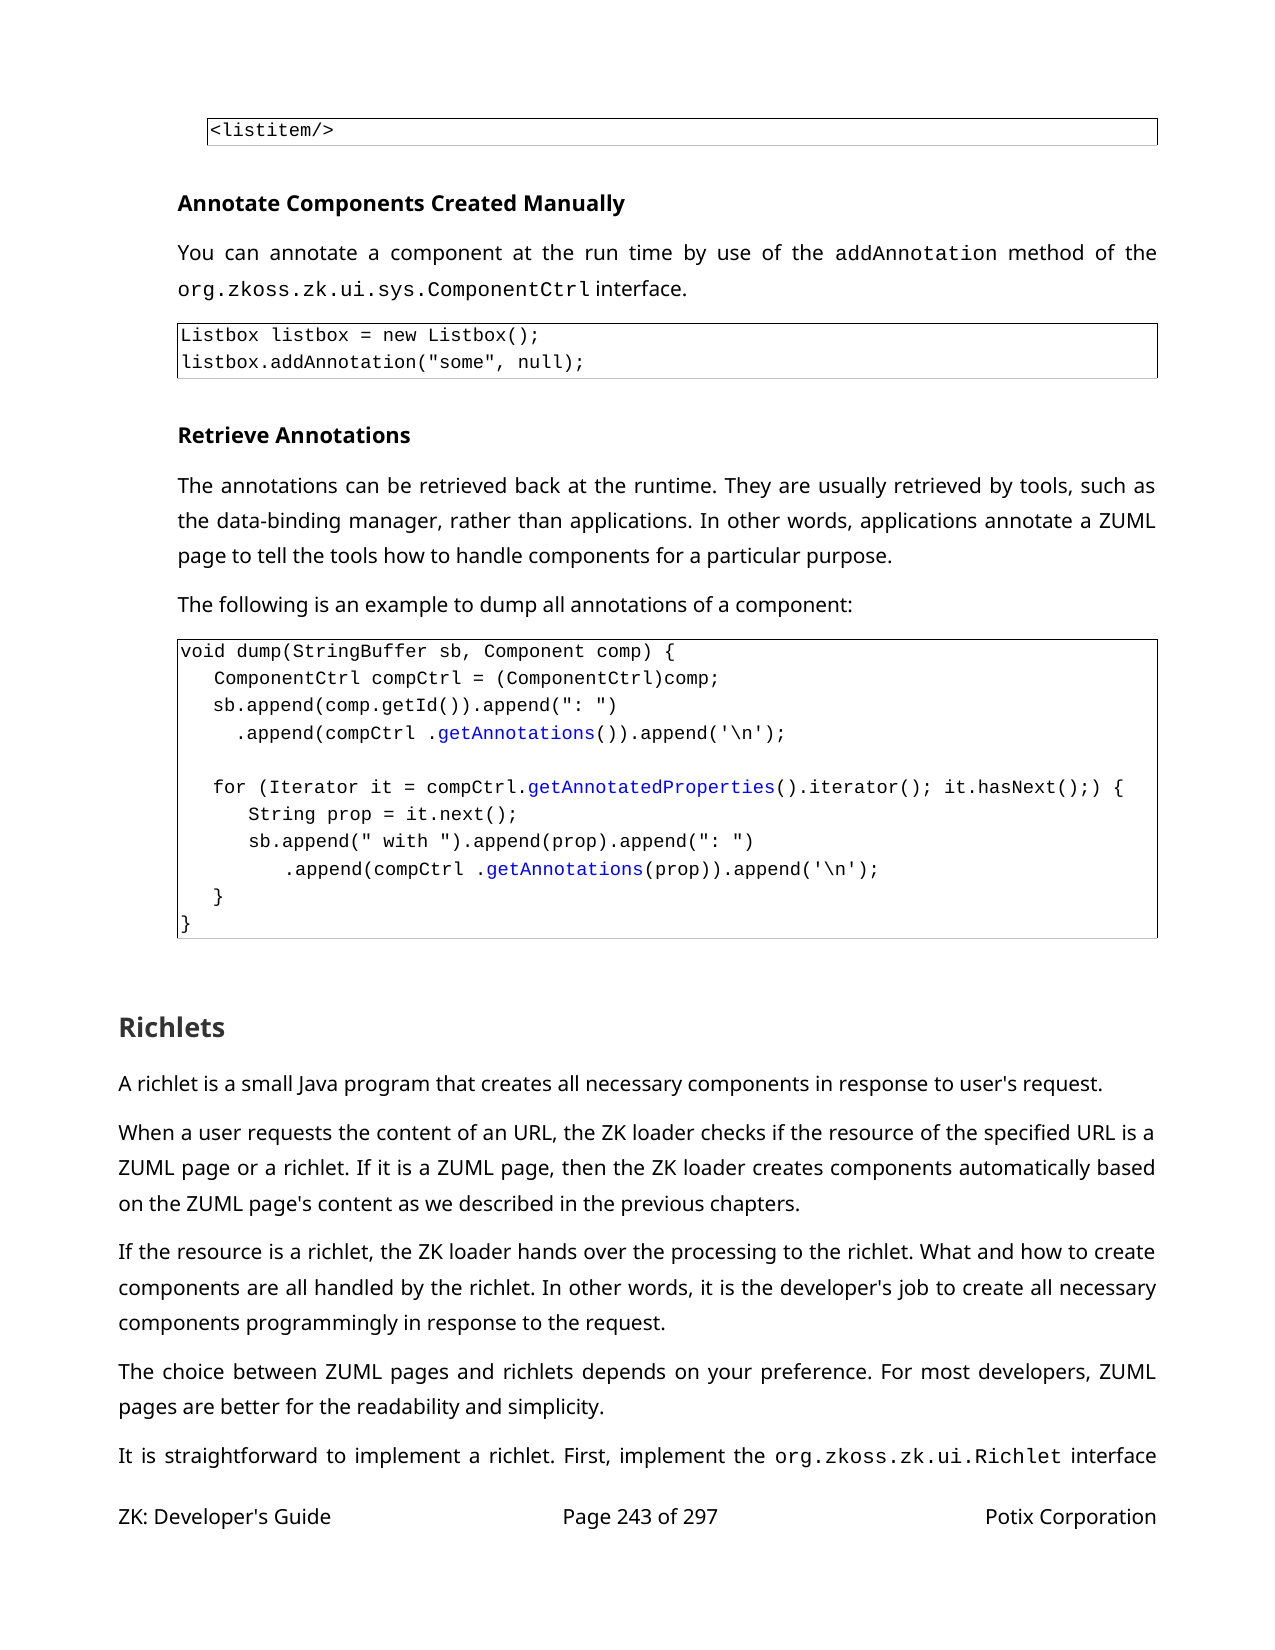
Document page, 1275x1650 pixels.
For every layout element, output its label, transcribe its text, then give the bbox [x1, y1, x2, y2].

text <listitem/> [208, 119, 1157, 145]
text It is straightforward to implement a richlet. First, implement the org.zkoss.zk.ui.Richlet interface [118, 1441, 1157, 1469]
text ComponentCtrl compCtrl = (ComponentCtrl)comp; [178, 666, 1157, 690]
text void dump(StringBuffer sb, Component comp) { [178, 640, 1157, 663]
text String prop = it.next(); [178, 802, 1157, 826]
text .append(compCtrl .getAnnotations(prop)).append('\n'); [178, 856, 1157, 881]
text } [178, 911, 1157, 938]
text When a user requests the content of an URL, the ZK loader checks if the resource of the specified URL is a ZUML page or a richlet. If it is a ZUML page, then the ZK loader creates components automatically based on the ZUML page's content as we described in the previous chapters. [118, 1118, 1157, 1217]
text } [178, 884, 1157, 908]
text The choice between ZUML pages and richlets depends on your preference. For most developers, ZUML pages are better for the readability and simplicity. [118, 1357, 1157, 1420]
text listbox.addAnnotation("some", null); [178, 350, 1157, 378]
text If the resource is a richlet, the ZK loader hands over the processing to the richlet. What and how to create components are all handled by the richlet. In other words, it is the developer's job to create all necessary components programmingly in response to the request. [118, 1237, 1157, 1336]
subtitle Annotate Components Created Manually [177, 188, 1157, 218]
text Listbox listbox = new Listbox(); [178, 324, 1157, 347]
text sb.append(" with ").append(prop).append(": ") [178, 829, 1157, 853]
text A richlet is a small Java program that creates all necessary components in response to user's request. [118, 1069, 1157, 1098]
text .append(compCtrl .getAnnotations()).append('\n'); [178, 721, 1157, 745]
text The following is an example to dump all annotations of a component: [177, 590, 1157, 618]
text The annotations can be retrieved back at the runtime. They are usually retrieved by tools, such as the data-binding manager, rather than applications. In other words, applications annotate a ZUML page to tell the tools how to handle components for a particular purpose. [177, 471, 1157, 569]
subtitle Retrieve Annotations [177, 420, 1157, 450]
subtitle Richlets [118, 1009, 1157, 1046]
text for (Iterator it = compCtrl.getAnnotatedProperties().iterator(); it.hasNext();) { [178, 775, 1157, 799]
text sb.append(comp.getId()).append(": ") [178, 693, 1157, 718]
text You can annotate a component at the run time by use of the addAnnotation method of the org.zkoss.zk.ui.sys.ComponentCtrl interface. [177, 238, 1157, 303]
